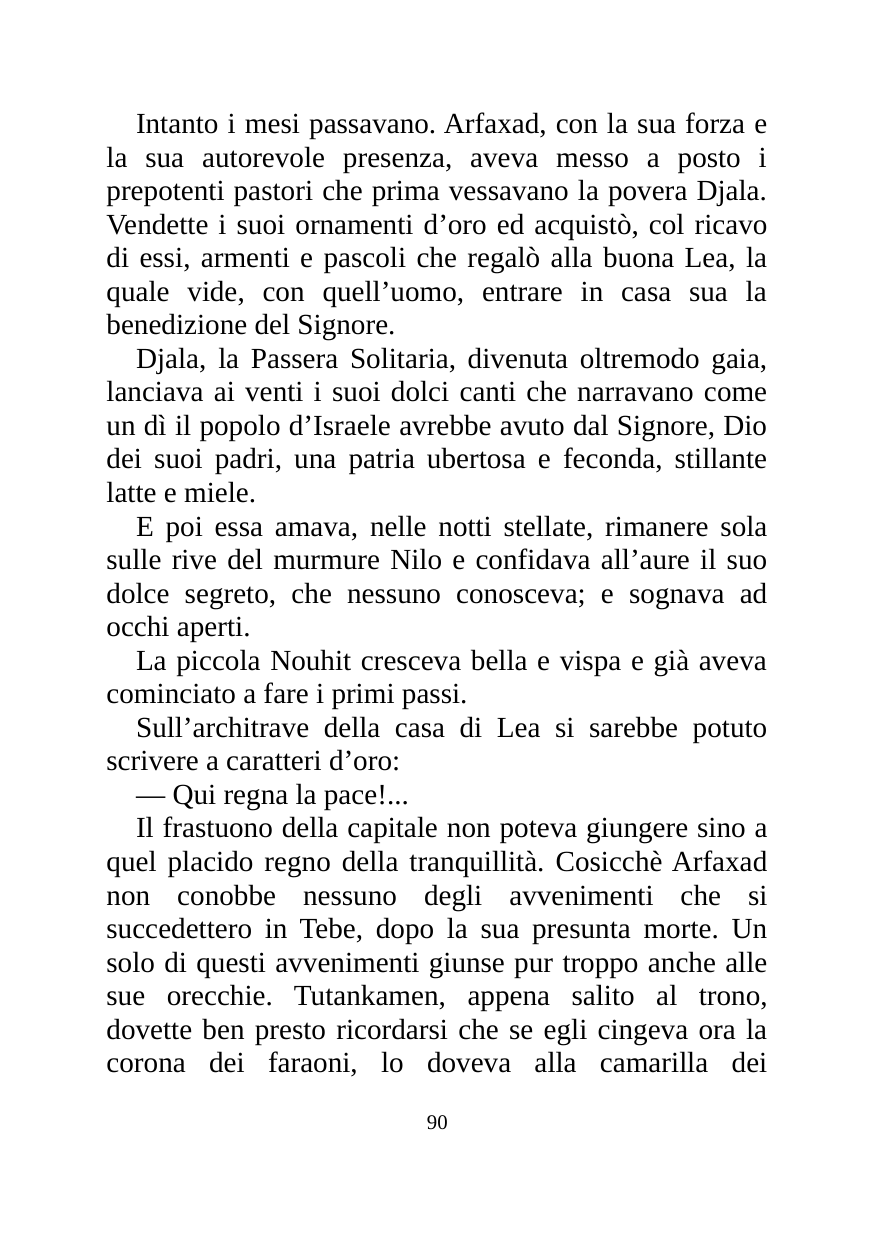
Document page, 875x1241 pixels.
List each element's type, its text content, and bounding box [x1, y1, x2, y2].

text Sull’architrave della casa di Lea si sarebbe potuto scrivere a caratteri d’oro: [106, 710, 768, 777]
text — Qui regna la pace!... [106, 777, 768, 811]
text E poi essa amava, nelle notti stellate, rimanere sola sulle rive del murmure Nilo e confidava all’aure il suo dolce segreto, che nessuno conosceva; e sognava ad occhi aperti. [106, 509, 768, 643]
text Djala, la Passera Solitaria, divenuta oltremodo gaia, lanciava ai venti i suoi dolci canti che narravano come un dì il popolo d’Israele avrebbe avuto dal Signore, Dio dei suoi padri, una patria ubertosa e feconda, stillante latte e miele. [106, 341, 768, 509]
text Intanto i mesi passavano. Arfaxad, con la sua forza e la sua autorevole presenza, aveva messo a posto i prepotenti pastori che prima vessavano la povera Djala. Vendette i suoi ornamenti d’oro ed acquistò, col ricavo di essi, armenti e pascoli che regalò alla buona Lea, la quale vide, con quell’uomo, entrare in casa sua la benedizione del Signore. [106, 106, 768, 341]
text La piccola Nouhit cresceva bella e vispa e già aveva cominciato a fare i primi passi. [106, 643, 768, 710]
text Il frastuono della capitale non poteva giungere sino a quel placido regno della tranquillità. Cosicchè Arfaxad non conobbe nessuno degli avvenimenti che si succedettero in Tebe, dopo la sua presunta morte. Un solo di questi avvenimenti giunse pur troppo anche alle sue orecchie. Tutankamen, appena salito al trono, dovette ben presto ricordarsi che se egli cingeva ora la corona dei faraoni, lo doveva alla camarilla dei [106, 811, 768, 1079]
